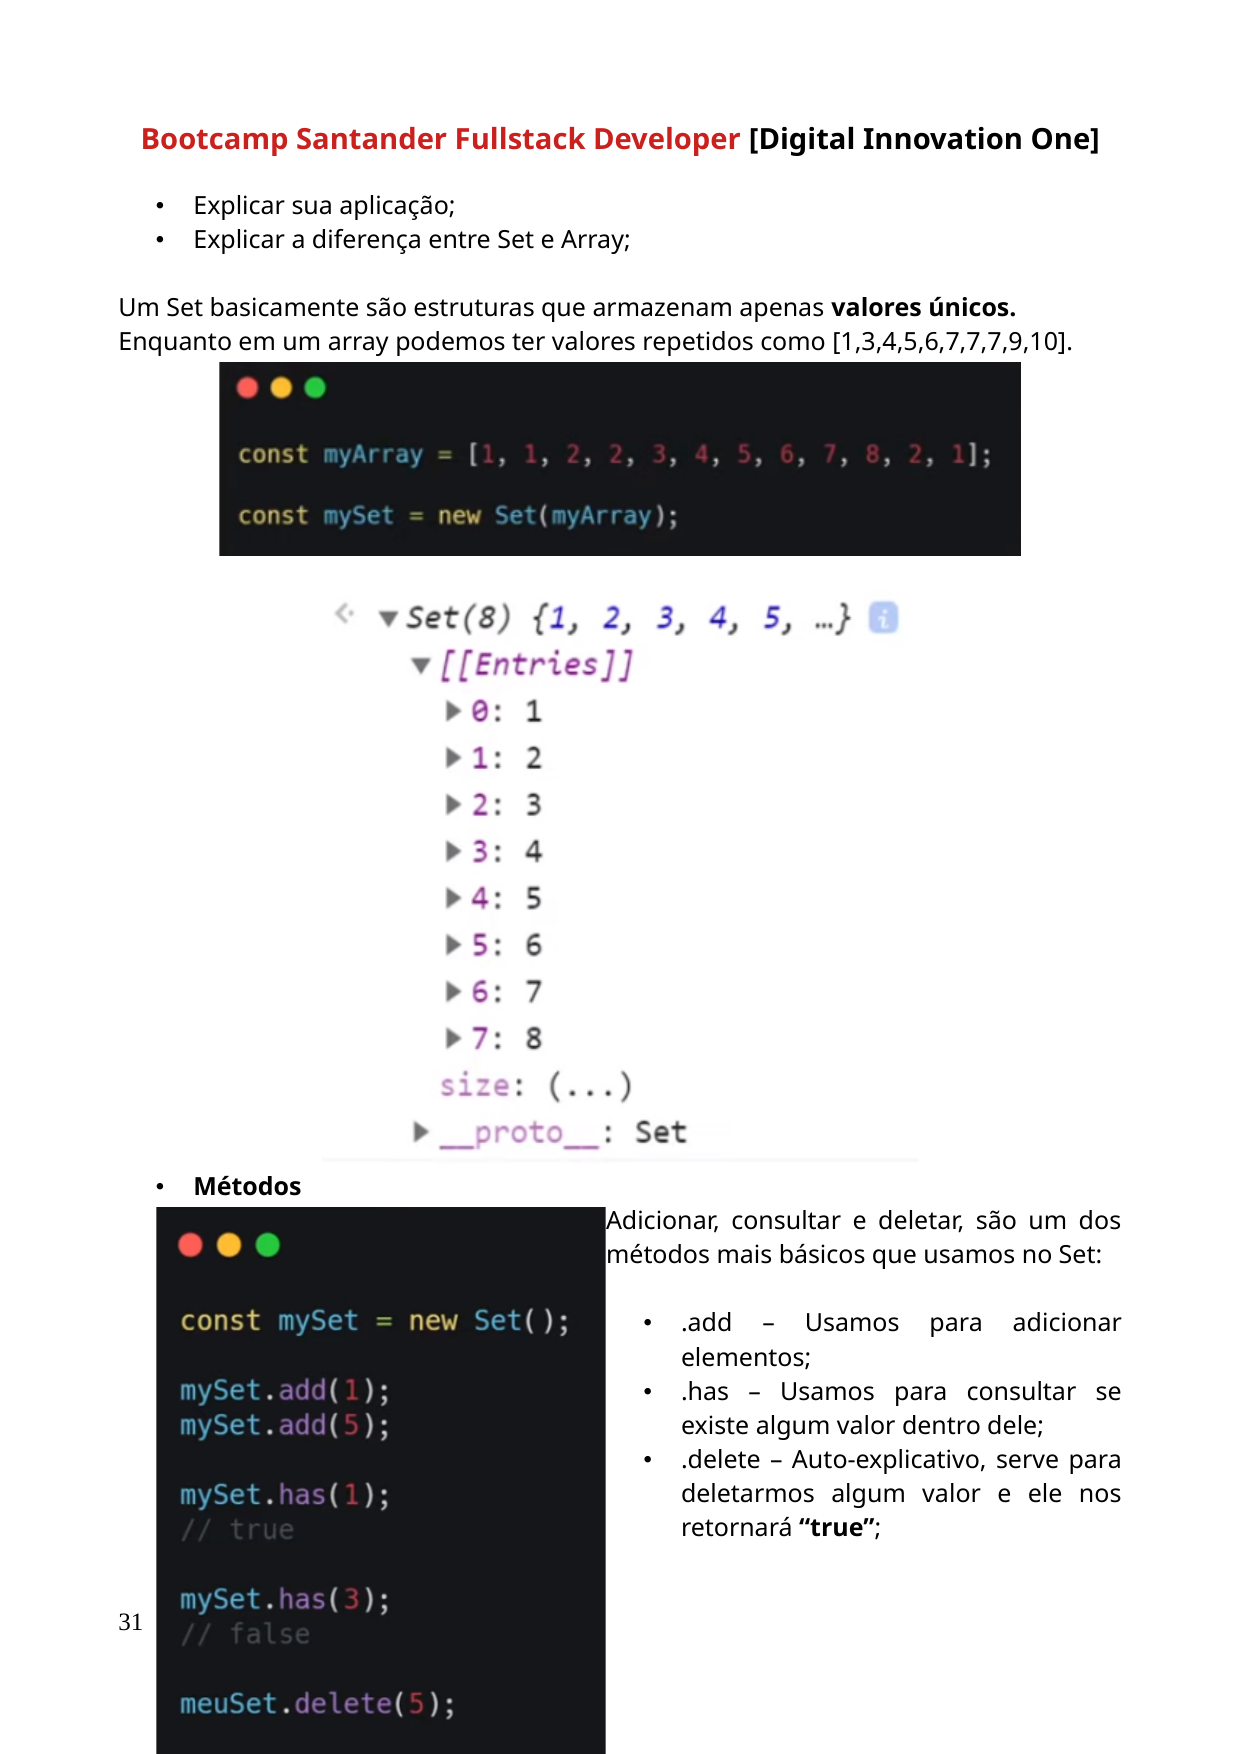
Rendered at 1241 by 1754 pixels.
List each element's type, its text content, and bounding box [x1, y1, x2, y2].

list .has – Usamos para consultar se existe algum valor dentro dele; [606, 1373, 1122, 1441]
picture [156, 1207, 606, 1754]
picture [321, 589, 919, 1165]
picture [219, 362, 1021, 556]
list .add – Usamos para adicionar elementos; [606, 1305, 1122, 1373]
text Um Set basicamente são estruturas que armazenam apenas valores únicos. [118, 289, 1122, 323]
text Enquanto em um array podemos ter valores repetidos como [1,3,4,5,6,7,7,7,9,10]. [118, 323, 1122, 358]
list Métodos [156, 1169, 1122, 1203]
list Explicar sua aplicação; [156, 187, 1122, 221]
list .delete – Auto-explicativo, serve para deletarmos algum valor e ele nos retornará “true”; [606, 1441, 1122, 1543]
list Explicar a diferença entre Set e Array; [156, 221, 1122, 255]
text Adicionar, consultar e deletar, são um dos métodos mais básicos que usamos no Set: [118, 1203, 1122, 1271]
